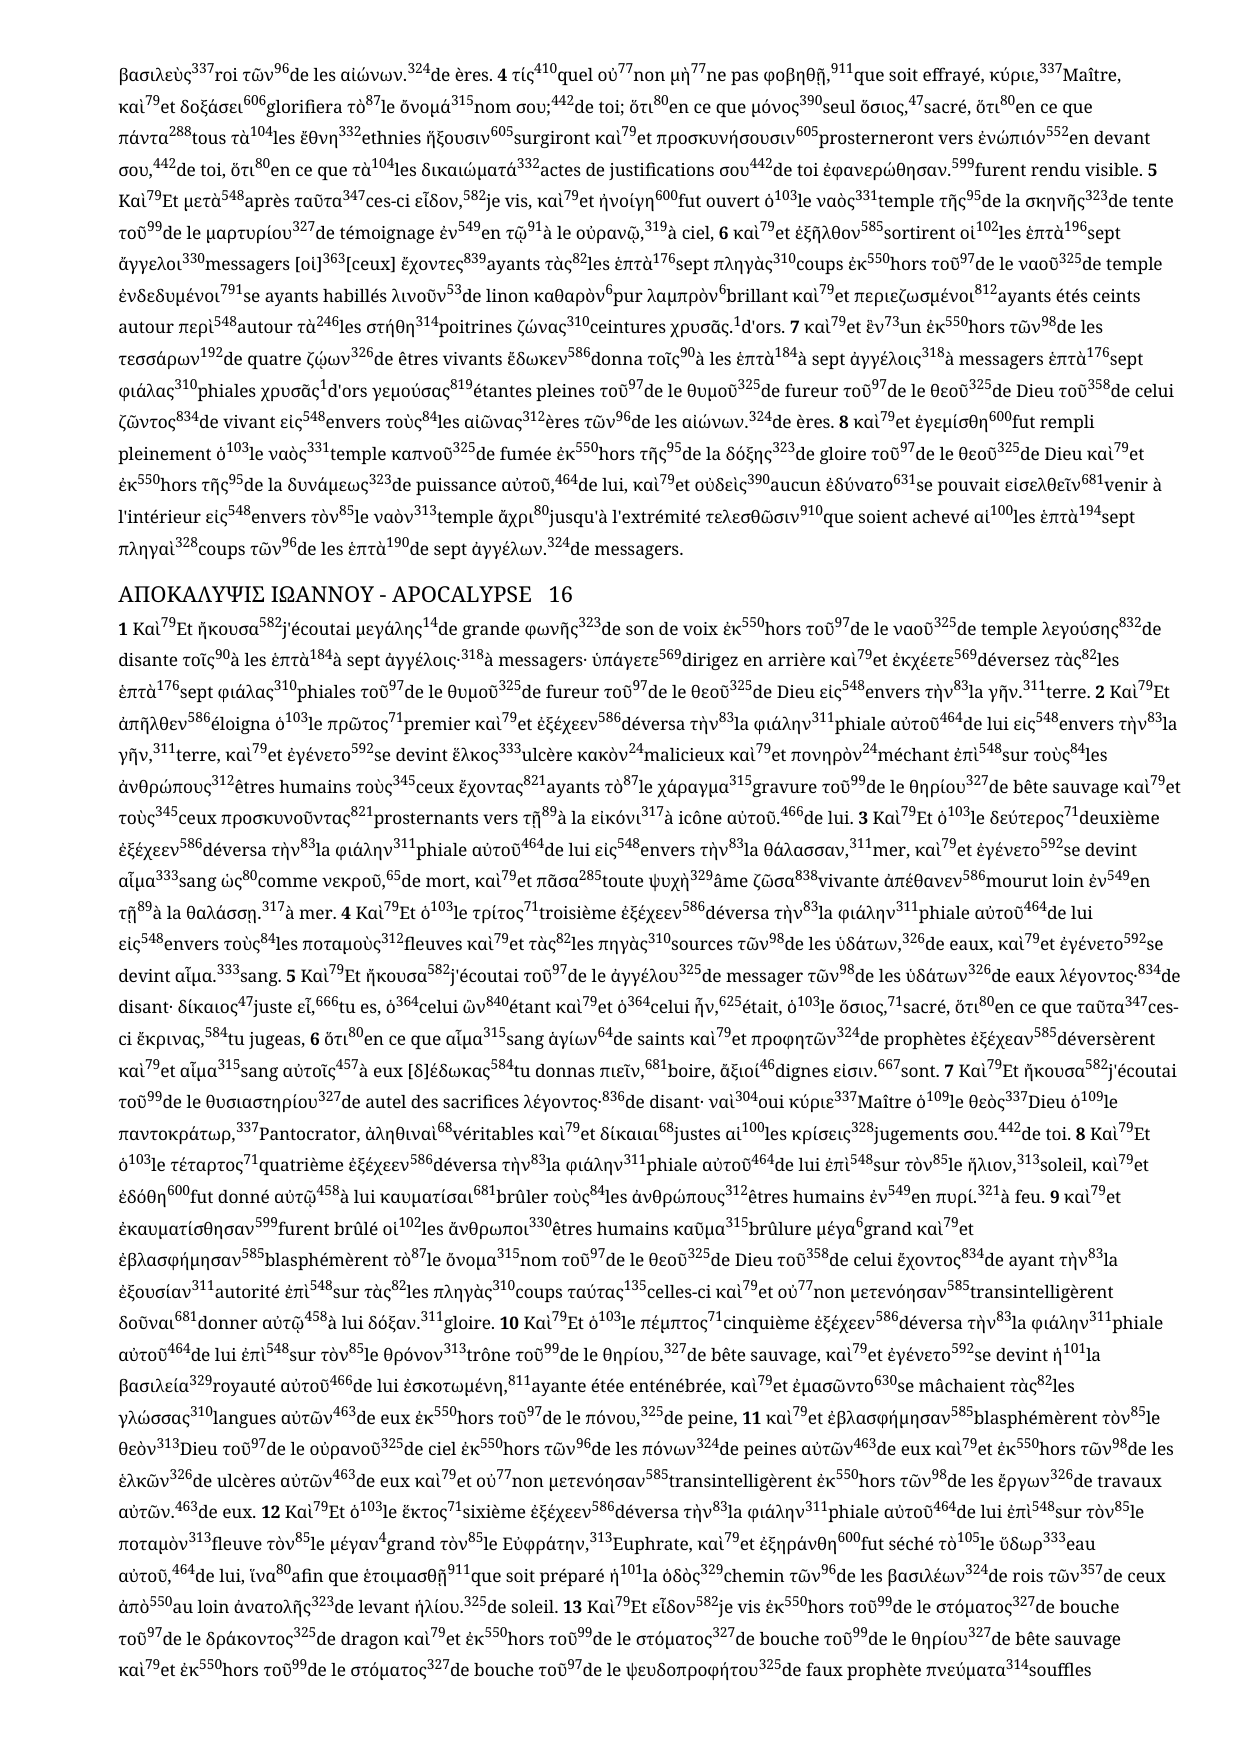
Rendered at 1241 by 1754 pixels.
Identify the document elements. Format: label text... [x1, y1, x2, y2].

text 1 Καὶ79Et εἶδον582je vis ἄλλο117autre σημεῖον315signe ἐν549en τῷ91à le οὐρανῷ319à ciel μέγα55grand καὶ79et θαυμαστόν,55extraordinaire, ἀγγέλους312messagers ἑπτὰ178sept ἔχοντας821ayants πληγὰς310coups ἑπτὰ176sept τὰς82les ἐσχάτας,200dernières, ὅτι80en ce que ἐν549en αὐταῖς455à elles ἐτελέσθη600fut achevé ὁ103le θυμὸς331fureur τοῦ97de le θεοῦ.325de Dieu. 2 Καὶ79Et εἶδον582je vis ὡς80comme θάλασσαν311mer ὑαλίνην2de verre μεμιγμένην794ayante étée mixée πυρὶ321à feu καὶ79et τοὺς345ceux νικῶντας821vainquants ἐκ550hors τοῦ99de le θηρίου327de bête sauvage καὶ79et ἐκ550hors τῆς95de la εἰκόνος323de icône αὐτοῦ466de lui καὶ79et ἐκ550hors τοῦ97de le ἀριθμοῦ325de nombre τοῦ99de le ὀνόματος327de nom αὐτοῦ466de lui ἑστῶτας769ayants dressés ἐπὶ548sur τὴν83la θάλασσαν311mer τὴν83la ὑαλίνην2de verre ἔχοντας821ayants κιθάρας310cithares τοῦ97de le θεοῦ.325de Dieu. 3 καὶ79et ᾄδουσιν667chantent τὴν83la ᾠδὴν311ode Μωϋσέως325de Môusês τοῦ97de le δούλου325de mâle esclave τοῦ97de le θεοῦ325de Dieu καὶ79et τὴν83la ᾠδὴν311ode τοῦ99de le ἀρνίου327de petit agneau λέγοντες·839disants· μεγάλα72grands καὶ79et θαυμαστὰ72extraordinaires τὰ104les ἔργα332travaux σου,442de toi, κύριε337Maître ὁ109le θεὸς337Dieu ὁ109le παντοκράτωρ·337Pantocrator· δίκαιαι68justes καὶ79et ἀληθιναὶ68véritables αἱ100les ὁδοί328chemins σου,442de toi, ὁ109le βασιλεὺς337roi τῶν96de les αἰώνων.324de ères. 4 τίς410quel οὐ77non μὴ77ne pas φοβηθῇ,911que soit effrayé, κύριε,337Maître, καὶ79et δοξάσει606glorifiera τὸ87le ὄνομά315nom σου;442de toi; ὅτι80en ce que μόνος390seul ὅσιος,47sacré, ὅτι80en ce que πάντα288tous τὰ104les ἔθνη332ethnies ἥξουσιν605surgiront καὶ79et προσκυνήσουσιν605prosterneront vers ἐνώπιόν552en devant σου,442de toi, ὅτι80en ce que τὰ104les δικαιώματά332actes de justifications σου442de toi ἐφανερώθησαν.599furent rendu visible. 5 Καὶ79Et μετὰ548après ταῦτα347ces-ci εἶδον,582je vis, καὶ79et ἠνοίγη600fut ouvert ὁ103le ναὸς331temple τῆς95de la σκηνῆς323de tente τοῦ99de le μαρτυρίου327de témoignage ἐν549en τῷ91à le οὐρανῷ,319à ciel, 6 καὶ79et ἐξῆλθον585sortirent οἱ102les ἑπτὰ196sept ἄγγελοι330messagers [οἱ]363[ceux] ἔχοντες839ayants τὰς82les ἑπτὰ176sept πληγὰς310coups ἐκ550hors τοῦ97de le ναοῦ325de temple ἐνδεδυμένοι791se ayants habillés λινοῦν53de linon καθαρὸν6pur λαμπρὸν6brillant καὶ79et περιεζωσμένοι812ayants étés ceints autour περὶ548autour τὰ246les στήθη314poitrines ζώνας310ceintures χρυσᾶς.1d'ors. 7 καὶ79et ἓν73un ἐκ550hors τῶν98de les τεσσάρων192de quatre ζῴων326de êtres vivants ἔδωκεν586donna τοῖς90à les ἑπτὰ184à sept ἀγγέλοις318à messagers ἑπτὰ176sept φιάλας310phiales χρυσᾶς1d'ors γεμούσας819étantes pleines τοῦ97de le θυμοῦ325de fureur τοῦ97de le θεοῦ325de Dieu τοῦ358de celui ζῶντος834de vivant εἰς548envers τοὺς84les αἰῶνας312ères τῶν96de les αἰώνων.324de ères. 8 καὶ79et ἐγεμίσθη600fut rempli pleinement ὁ103le ναὸς331temple καπνοῦ325de fumée ἐκ550hors τῆς95de la δόξης323de gloire τοῦ97de le θεοῦ325de Dieu καὶ79et ἐκ550hors τῆς95de la δυνάμεως323de puissance αὐτοῦ,464de lui, καὶ79et οὐδεὶς390aucun ἐδύνατο631se pouvait εἰσελθεῖν681venir à l'intérieur εἰς548envers τὸν85le ναὸν313temple ἄχρι80jusqu'à l'extrémité τελεσθῶσιν910que soient achevé αἱ100les ἑπτὰ194sept πληγαὶ328coups τῶν96de les ἑπτὰ190de sept ἀγγέλων.324de messagers. [118, 59, 1181, 560]
text 1 Καὶ79Et ἤκουσα582j'écoutai μεγάλης14de grande φωνῆς323de son de voix ἐκ550hors τοῦ97de le ναοῦ325de temple λεγούσης832de disante τοῖς90à les ἑπτὰ184à sept ἀγγέλοις·318à messagers· ὑπάγετε569dirigez en arrière καὶ79et ἐκχέετε569déversez τὰς82les ἑπτὰ176sept φιάλας310phiales τοῦ97de le θυμοῦ325de fureur τοῦ97de le θεοῦ325de Dieu εἰς548envers τὴν83la γῆν.311terre. 2 Καὶ79Et ἀπῆλθεν586éloigna ὁ103le πρῶτος71premier καὶ79et ἐξέχεεν586déversa τὴν83la φιάλην311phiale αὐτοῦ464de lui εἰς548envers τὴν83la γῆν,311terre, καὶ79et ἐγένετο592se devint ἕλκος333ulcère κακὸν24malicieux καὶ79et πονηρὸν24méchant ἐπὶ548sur τοὺς84les ἀνθρώπους312êtres humains τοὺς345ceux ἔχοντας821ayants τὸ87le χάραγμα315gravure τοῦ99de le θηρίου327de bête sauvage καὶ79et τοὺς345ceux προσκυνοῦντας821prosternants vers τῇ89à la εἰκόνι317à icône αὐτοῦ.466de lui. 3 Καὶ79Et ὁ103le δεύτερος71deuxième ἐξέχεεν586déversa τὴν83la φιάλην311phiale αὐτοῦ464de lui εἰς548envers τὴν83la θάλασσαν,311mer, καὶ79et ἐγένετο592se devint αἷμα333sang ὡς80comme νεκροῦ,65de mort, καὶ79et πᾶσα285toute ψυχὴ329âme ζῶσα838vivante ἀπέθανεν586mourut loin ἐν549en τῇ89à la θαλάσσῃ.317à mer. 4 Καὶ79Et ὁ103le τρίτος71troisième ἐξέχεεν586déversa τὴν83la φιάλην311phiale αὐτοῦ464de lui εἰς548envers τοὺς84les ποταμοὺς312fleuves καὶ79et τὰς82les πηγὰς310sources τῶν98de les ὑδάτων,326de eaux, καὶ79et ἐγένετο592se devint αἷμα.333sang. 5 Καὶ79Et ἤκουσα582j'écoutai τοῦ97de le ἀγγέλου325de messager τῶν98de les ὑδάτων326de eaux λέγοντος·834de disant· δίκαιος47juste εἶ,666tu es, ὁ364celui ὢν840étant καὶ79et ὁ364celui ἦν,625était, ὁ103le ὅσιος,71sacré, ὅτι80en ce que ταῦτα347ces-ci ἔκρινας,584tu jugeas, 6 ὅτι80en ce que αἷμα315sang ἁγίων64de saints καὶ79et προφητῶν324de prophètes ἐξέχεαν585déversèrent καὶ79et αἷμα315sang αὐτοῖς457à eux [δ]έδωκας584tu donnas πιεῖν,681boire, ἄξιοί46dignes εἰσιν.667sont. 7 Καὶ79Et ἤκουσα582j'écoutai τοῦ99de le θυσιαστηρίου327de autel des sacrifices λέγοντος·836de disant· ναὶ304oui κύριε337Maître ὁ109le θεὸς337Dieu ὁ109le παντοκράτωρ,337Pantocrator, ἀληθιναὶ68véritables καὶ79et δίκαιαι68justes αἱ100les κρίσεις328jugements σου.442de toi. 8 Καὶ79Et ὁ103le τέταρτος71quatrième ἐξέχεεν586déversa τὴν83la φιάλην311phiale αὐτοῦ464de lui ἐπὶ548sur τὸν85le ἥλιον,313soleil, καὶ79et ἐδόθη600fut donné αὐτῷ458à lui καυματίσαι681brûler τοὺς84les ἀνθρώπους312êtres humains ἐν549en πυρί.321à feu. 9 καὶ79et ἐκαυματίσθησαν599furent brûlé οἱ102les ἄνθρωποι330êtres humains καῦμα315brûlure μέγα6grand καὶ79et ἐβλασφήμησαν585blasphémèrent τὸ87le ὄνομα315nom τοῦ97de le θεοῦ325de Dieu τοῦ358de celui ἔχοντος834de ayant τὴν83la ἐξουσίαν311autorité ἐπὶ548sur τὰς82les πληγὰς310coups ταύτας135celles-ci καὶ79et οὐ77non μετενόησαν585transintelligèrent δοῦναι681donner αὐτῷ458à lui δόξαν.311gloire. 10 Καὶ79Et ὁ103le πέμπτος71cinquième ἐξέχεεν586déversa τὴν83la φιάλην311phiale αὐτοῦ464de lui ἐπὶ548sur τὸν85le θρόνον313trône τοῦ99de le θηρίου,327de bête sauvage, καὶ79et ἐγένετο592se devint ἡ101la βασιλεία329royauté αὐτοῦ466de lui ἐσκοτωμένη,811ayante étée enténébrée, καὶ79et ἐμασῶντο630se mâchaient τὰς82les γλώσσας310langues αὐτῶν463de eux ἐκ550hors τοῦ97de le πόνου,325de peine, 11 καὶ79et ἐβλασφήμησαν585blasphémèrent τὸν85le θεὸν313Dieu τοῦ97de le οὐρανοῦ325de ciel ἐκ550hors τῶν96de les πόνων324de peines αὐτῶν463de eux καὶ79et ἐκ550hors τῶν98de les ἑλκῶν326de ulcères αὐτῶν463de eux καὶ79et οὐ77non μετενόησαν585transintelligèrent ἐκ550hors τῶν98de les ἔργων326de travaux αὐτῶν.463de eux. 12 Καὶ79Et ὁ103le ἕκτος71sixième ἐξέχεεν586déversa τὴν83la φιάλην311phiale αὐτοῦ464de lui ἐπὶ548sur τὸν85le ποταμὸν313fleuve τὸν85le μέγαν4grand τὸν85le Εὐφράτην,313Euphrate, καὶ79et ἐξηράνθη600fut séché τὸ105le ὕδωρ333eau αὐτοῦ,464de lui, ἵνα80afin que ἑτοιμασθῇ911que soit préparé ἡ101la ὁδὸς329chemin τῶν96de les βασιλέων324de rois τῶν357de ceux ἀπὸ550au loin ἀνατολῆς323de levant ἡλίου.325de soleil. 13 Καὶ79Et εἶδον582je vis ἐκ550hors τοῦ99de le στόματος327de bouche τοῦ97de le δράκοντος325de dragon καὶ79et ἐκ550hors τοῦ99de le στόματος327de bouche τοῦ99de le θηρίου327de bête sauvage καὶ79et ἐκ550hors τοῦ99de le στόματος327de bouche τοῦ97de le ψευδοπροφήτου325de faux prophète πνεύματα314souffles τρία180trois ἀκάθαρτα5impurs ὡς80comme βάτραχοι·330grenouilles· 14 εἰσὶν667sont γὰρ79car πνεύματα332souffles δαιμονίων326de démons ποιοῦντα841faisants σημεῖα,314signes, ἃ499lesquels ἐκπορεύεται674se va au dehors ἐπὶ548sur τοὺς84les βασιλεῖς312rois τῆς95de la οἰκουμένης323de écoumène ὅλης279de toute entière συναγαγεῖν681mener ensemble αὐτοὺς451eux εἰς548envers τὸν85le πόλεμον313guerre τῆς95de la ἡμέρας323de journée τῆς95de la μεγάλης14de grande τοῦ97de le θεοῦ325de Dieu τοῦ97de le παντοκράτορος.325de Pantocrator. 15 Ἰδοὺ306Voici ἔρχομαι670je me viens ὡς80comme κλέπτης.331voleur. μακάριος47bienheureux ὁ364celui γρηγορῶν840vigilant καὶ79et τηρῶν840gardant τὰ86les ἱμάτια314himations αὐτοῦ,464de lui, ἵνα80afin que μὴ77ne pas γυμνὸς71nu περιπατῇ921que piétine autour καὶ79et βλέπωσιν920que regardent τὴν83la ἀσχημοσύνην311inélégance αὐτοῦ.464de lui. 16 Καὶ79Et συνήγαγεν586mena ensemble αὐτοὺς451eux εἰς548envers τὸν85le τόπον313lieu τὸν346celui καλούμενον875étant appelé Ἑβραϊστὶ77En Hébreu Ἁρμαγεδών.315Harmaguédon. 17 Καὶ79Et ὁ103le ἕβδομος71septième ἐξέχεεν586déversa τὴν83la φιάλην311phiale αὐτοῦ464de lui ἐπὶ548sur τὸν85le ἀέρα,313air, καὶ79et ἐξῆλθεν586sortit φωνὴ329son de voix μεγάλη20grande ἐκ550hors τοῦ97de le ναοῦ325de temple ἀπὸ550au loin τοῦ97de le θρόνου325de trône λέγουσα·838disante· γέγονεν.642a devenu. 18 καὶ79et ἐγένοντο591se devinrent ἀστραπαὶ328éclairs καὶ79et φωναὶ328sons de voix καὶ79et βρονταὶ328tonnerres καὶ79et σεισμὸς331séisme ἐγένετο592se devint μέγας,22grand, οἷος498tel que οὐκ77non ἐγένετο592se devint ἀφ᾽550au loin οὗ492de lequel ἄνθρωπος331être humain ἐγένοντο591se devinrent ἐπὶ550sur τῆς95de la γῆς323de terre τηλικοῦτος156celui-ci aussi grand σεισμὸς331séisme οὕτω77ainsi μέγας.47grand. 19 καὶ79et ἐγένετο592se devint ἡ101la πόλις329cité ἡ101la μεγάλη20grande εἰς548envers τρία180trois μέρη314parts καὶ79et αἱ100les πόλεις328cités τῶν98de les ἐθνῶν326de ethnies ἔπεσαν.585tombèrent. καὶ79et Βαβυλὼν329Babylone ἡ101la μεγάλη20grande ἐμνήσθη600fut mémorisé ἐνώπιον552en devant τοῦ97de le θεοῦ325de Dieu δοῦναι681donner αὐτῇ456à elle τὸ87le ποτήριον315récipient à boire τοῦ97de le οἴνου325de vin τοῦ97de le θυμοῦ325de fureur τῆς95de la ὀργῆς323de colère αὐτοῦ.464de lui. 20 καὶ79et πᾶσα285toute νῆσος329île ἔφυγεν586fuit καὶ79et ὄρη332montagnes οὐχ77non εὑρέθησαν.599furent trouvé. 21 καὶ79et χάλαζα329grêle μεγάλη20grande ὡς77comme ταλαντιαία69de talent καταβαίνει668descend ἐκ550hors τοῦ97de le οὐρανοῦ325de ciel ἐπὶ548sur τοὺς84les ἀνθρώπους,312êtres humains, καὶ79et ἐβλασφήμησαν585blasphémèrent οἱ102les ἄνθρωποι330êtres humains τὸν85le θεὸν313Dieu ἐκ550hors τῆς95de la πληγῆς323de coup τῆς95de la χαλάζης,323de grêle, ὅτι80en ce que μεγάλη45grande ἐστὶν668est ἡ101la πληγὴ329coup αὐτῆς462de elle σφόδρα.77véhémentement. [118, 613, 1181, 1682]
text ΑΠΟΚΑΛΥΨΙΣ ΙΩΑΝΝΟΥ - APOCALYPSE 16 [118, 579, 1181, 608]
